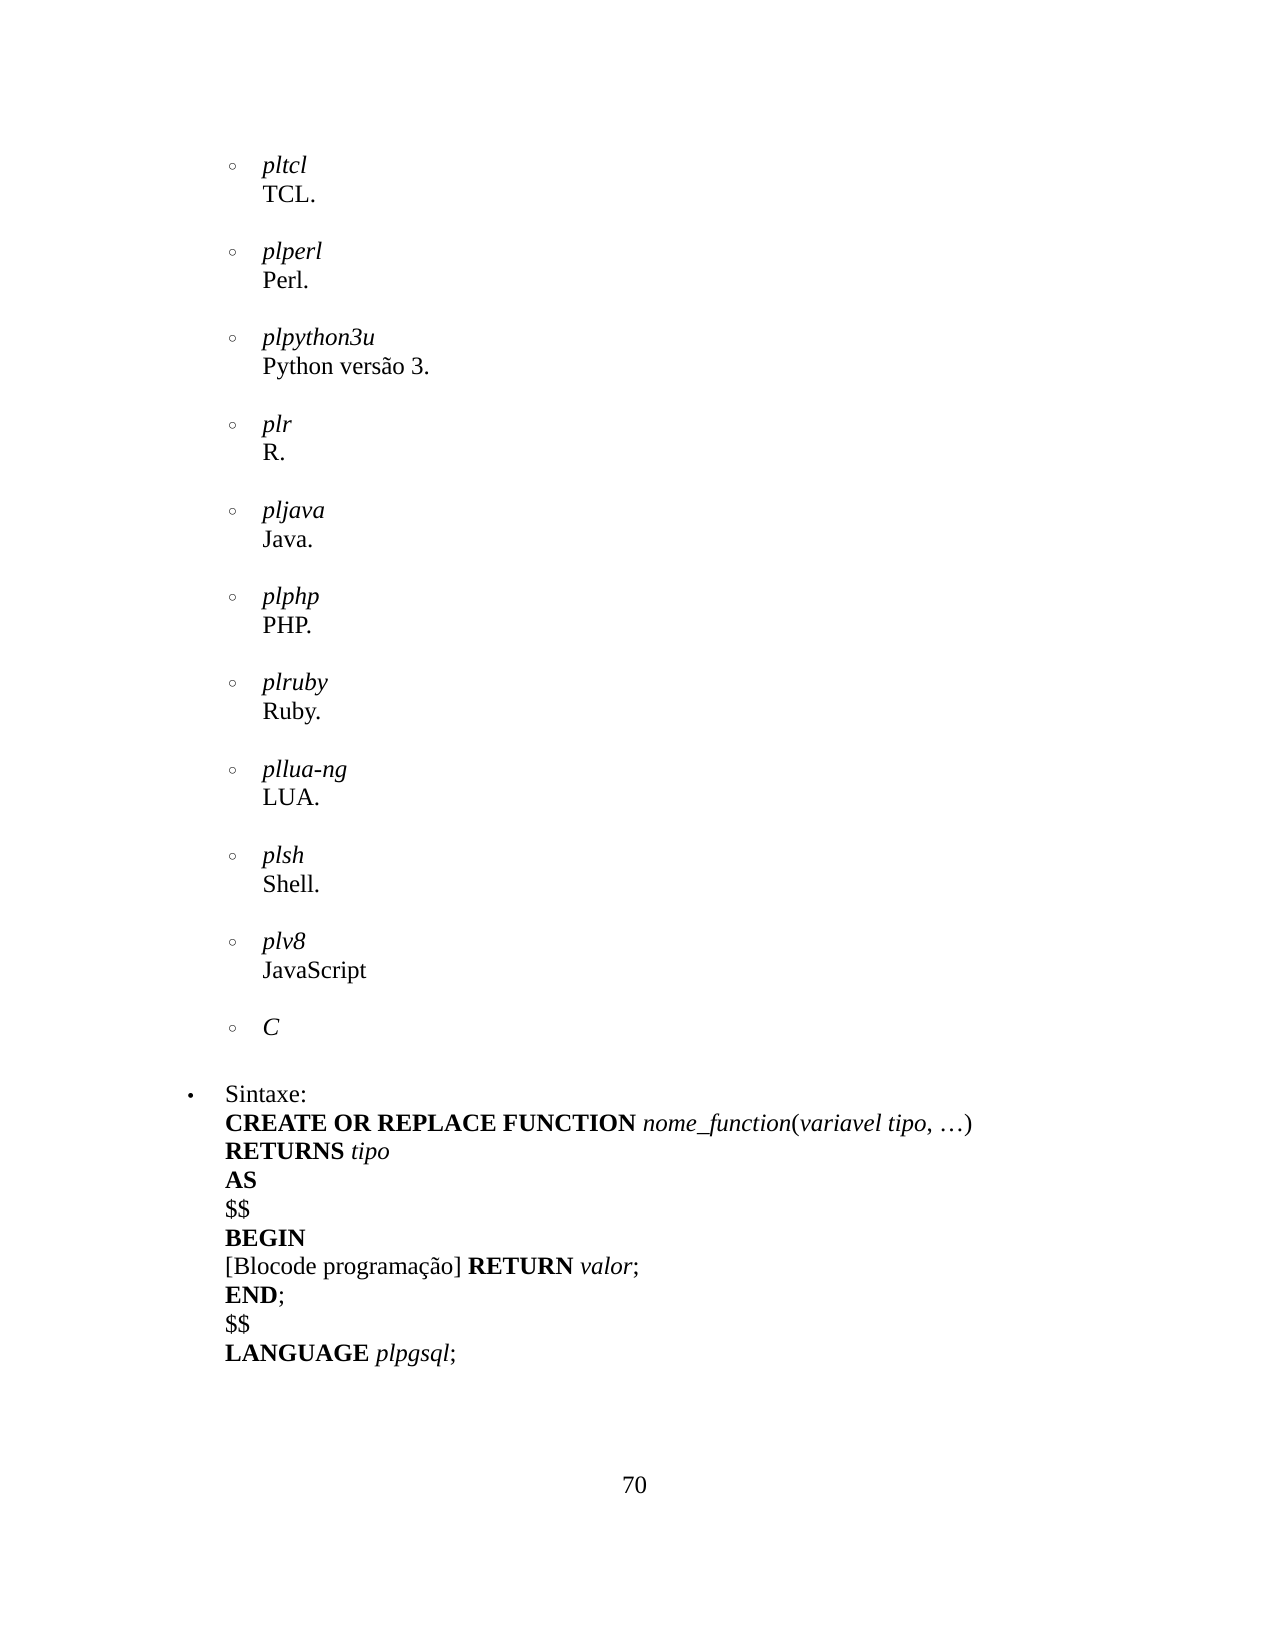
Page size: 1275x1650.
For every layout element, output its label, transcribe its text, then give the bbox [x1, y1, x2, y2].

list pllua-ng LUA. [225, 754, 1125, 840]
list plsh Shell. [225, 840, 1125, 926]
list plruby Ruby. [225, 667, 1125, 754]
list plperl Perl. [225, 236, 1125, 322]
list pljava Java. [225, 495, 1125, 581]
list Sintaxe: CREATE OR REPLACE FUNCTION nome_function(variavel tipo, …) RETURNS tipo AS $$ BEGIN [Blocode programação] RETURN valor; END; $$ LANGUAGE plpgsql; [187, 1079, 1125, 1395]
list pltcl TCL. [225, 150, 1125, 236]
list plpython3u Python versão 3. [225, 322, 1125, 409]
list C [225, 1012, 1125, 1070]
list plv8 JavaScript [225, 926, 1125, 1012]
list plr R. [225, 409, 1125, 495]
list plphp PHP. [225, 581, 1125, 667]
